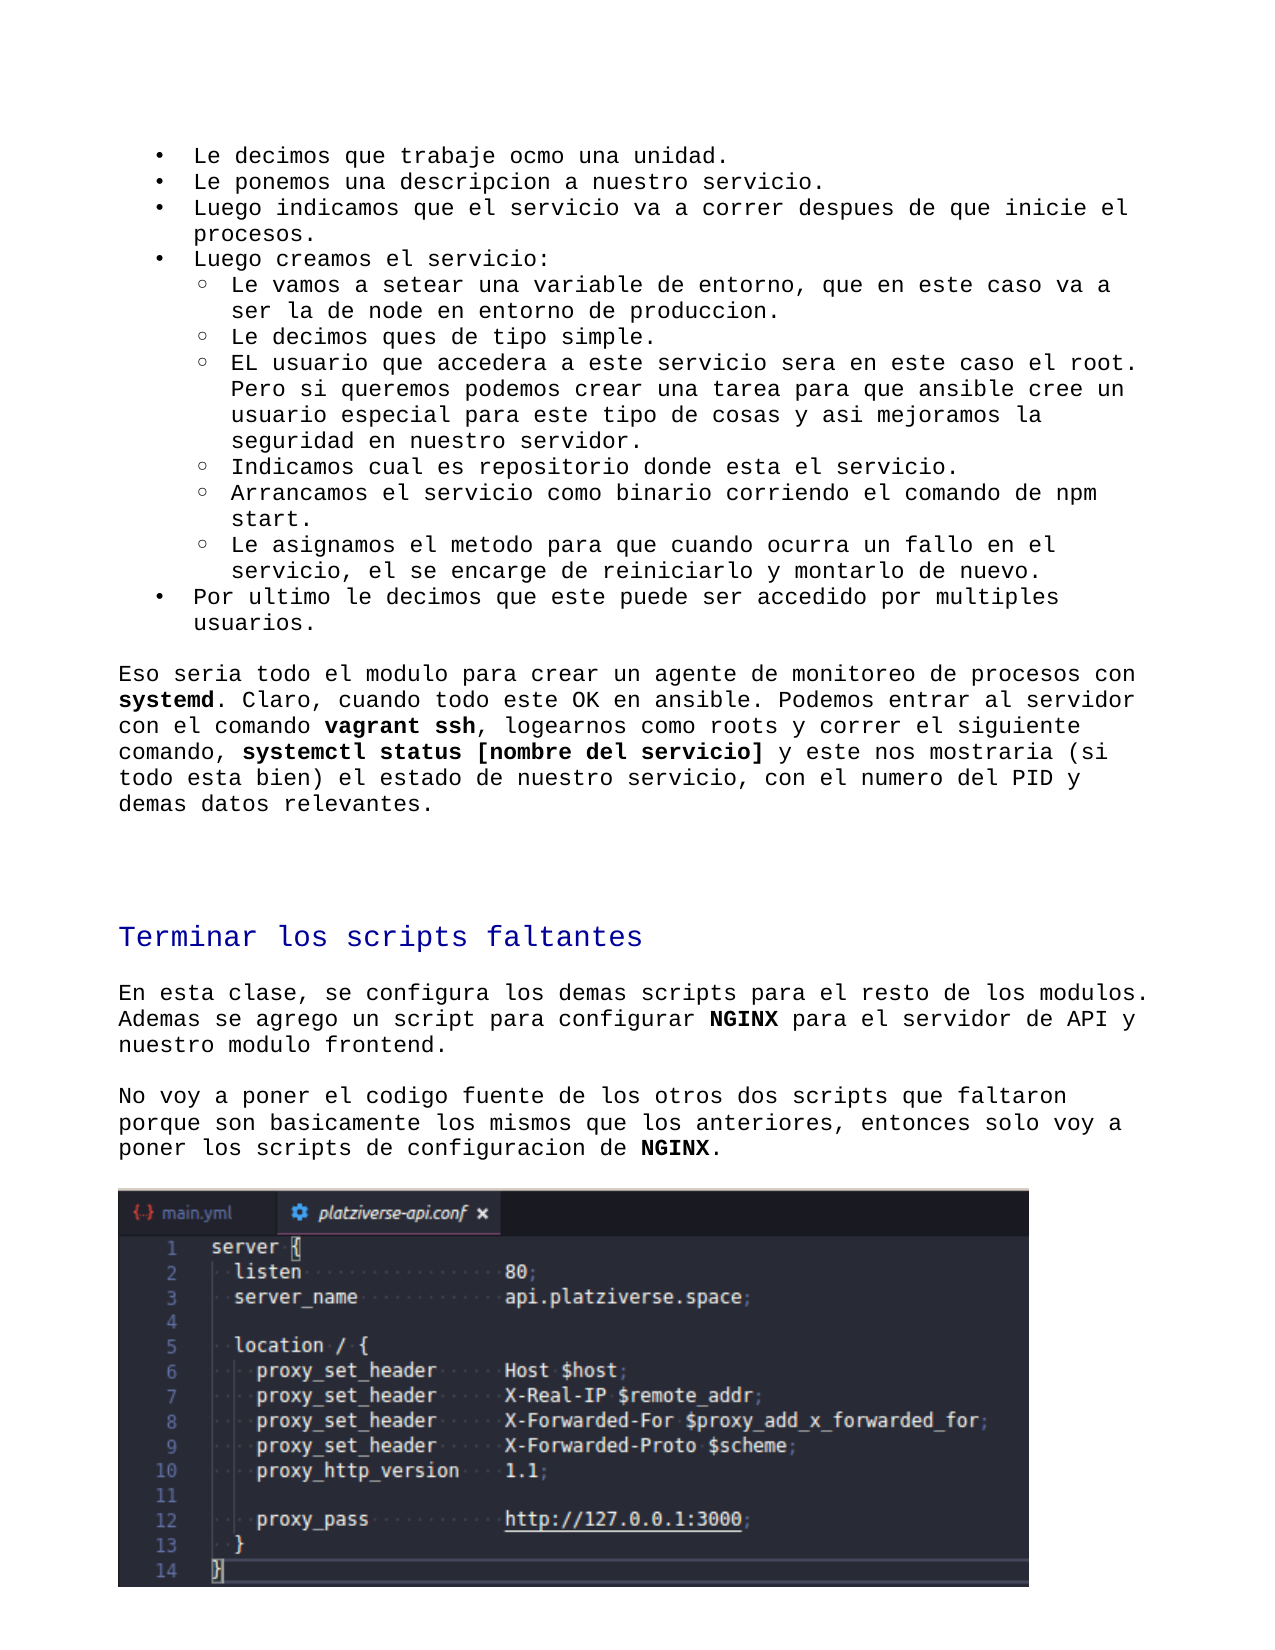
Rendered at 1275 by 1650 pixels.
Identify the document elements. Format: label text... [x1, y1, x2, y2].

text No voy a poner el codigo fuente de los otros dos scripts que faltaron porque son basicamente los mismos que los anteriores, entonces solo voy a poner los scripts de configuracion de NGINX. [118, 1085, 1157, 1163]
list Por ultimo le decimos que este puede ser accedido por multiples usuarios. [156, 585, 1157, 637]
text Eso seria todo el modulo para crear un agente de monitoreo de procesos con systemd. Claro, cuando todo este OK en ansible. Podemos entrar al servidor con el comando vagrant ssh, logearnos como roots y correr el siguiente comando, systemctl status [nombre del servicio] y este nos mostraria (si todo esta bien) el estado de nuestro servicio, con el numero del PID y demas datos relevantes. [118, 663, 1157, 818]
list Le asignamos el metodo para que cuando ocurra un fallo en el servicio, el se encarge de reiniciarlo y montarlo de nuevo. [193, 533, 1157, 585]
list Le vamos a setear una variable de entorno, que en este caso va a ser la de node en entorno de produccion. [193, 274, 1157, 326]
list Luego creamos el servicio: [156, 248, 1157, 274]
list Indicamos cual es repositorio donde esta el servicio. [193, 455, 1157, 481]
list Arrancamos el servicio como binario corriendo el comando de npm start. [193, 481, 1157, 533]
text Terminar los scripts faltantes [118, 922, 1157, 955]
list Le decimos que trabaje ocmo una unidad. [156, 144, 1157, 170]
picture [118, 1188, 1029, 1587]
list Le decimos ques de tipo simple. [193, 326, 1157, 352]
list EL usuario que accedera a este servicio sera en este caso el root. Pero si queremos podemos crear una tarea para que ansible cree un usuario especial para este tipo de cosas y asi mejoramos la seguridad en nuestro servidor. [193, 352, 1157, 455]
text En esta clase, se configura los demas scripts para el resto de los modulos. Ademas se agrego un script para configurar NGINX para el servidor de API y nuestro modulo frontend. [118, 981, 1157, 1059]
list Le ponemos una descripcion a nuestro servicio. [156, 170, 1157, 196]
list Luego indicamos que el servicio va a correr despues de que inicie el procesos. [156, 196, 1157, 248]
